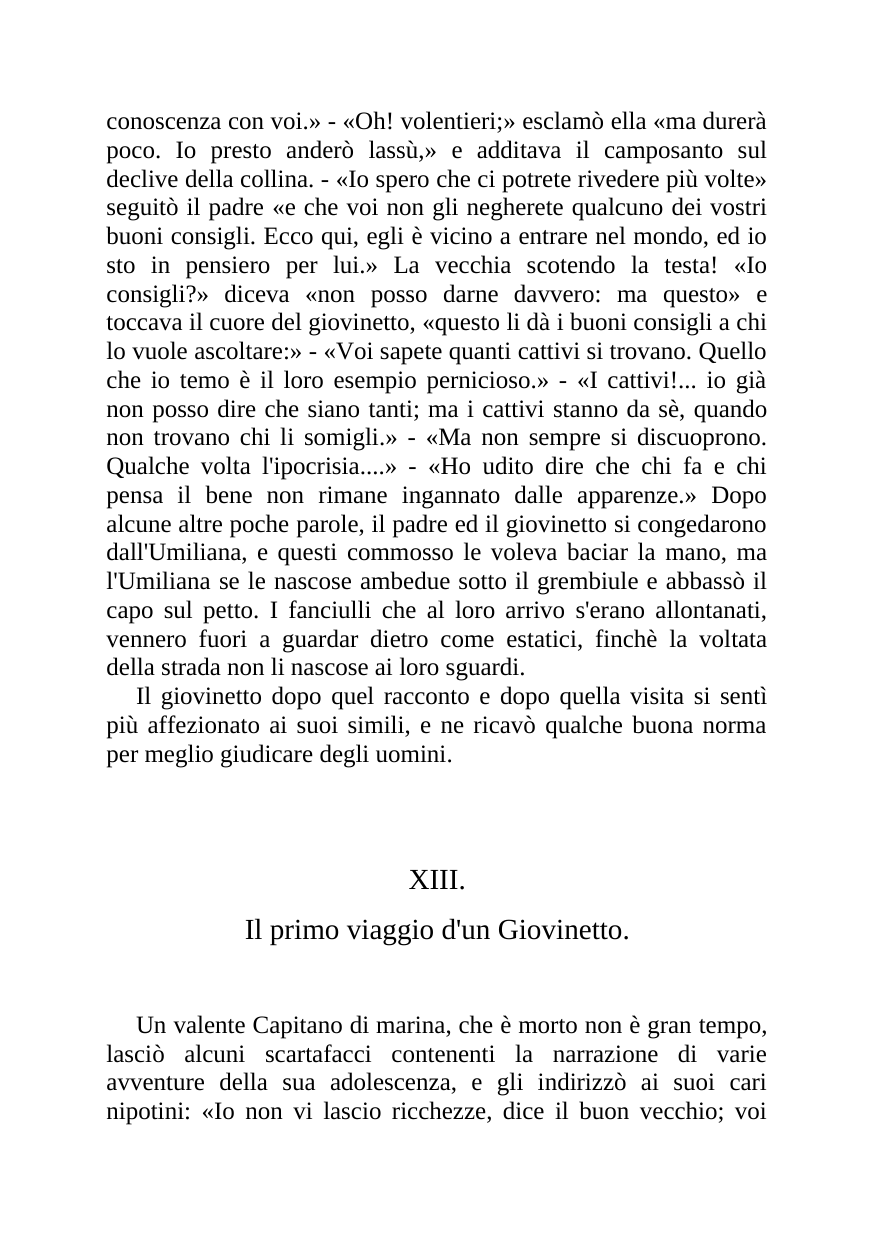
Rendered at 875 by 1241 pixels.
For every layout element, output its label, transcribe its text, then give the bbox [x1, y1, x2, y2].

subtitle XIII. Il primo viaggio d'un Giovinetto. [106, 862, 768, 946]
text Un valente Capitano di marina, che è morto non è gran tempo, lasciò alcuni scartafacci contenenti la narrazione di varie avventure della sua adolescenza, e gli indirizzò ai suoi cari nipotini: «Io non vi lascio ricchezze, dice il buon vecchio; voi [106, 1010, 768, 1125]
text Il giovinetto dopo quel racconto e dopo quella visita si sentì più affezionato ai suoi simili, e ne ricavò qualche buona norma per meglio giudicare degli uomini. [106, 681, 768, 767]
text conoscenza con voi.» - «Oh! volentieri;» esclamò ella «ma durerà poco. Io presto anderò lassù,» e additava il camposanto sul declive della collina. - «Io spero che ci potrete rivedere più volte» seguitò il padre «e che voi non gli negherete qualcuno dei vostri buoni consigli. Ecco qui, egli è vicino a entrare nel mondo, ed io sto in pensiero per lui.» La vecchia scotendo la testa! «Io consigli?» diceva «non posso darne davvero: ma questo» e toccava il cuore del giovinetto, «questo li dà i buoni consigli a chi lo vuole ascoltare:» - «Voi sapete quanti cattivi si trovano. Quello che io temo è il loro esempio pernicioso.» - «I cattivi!... io già non posso dire che siano tanti; ma i cattivi stanno da sè, quando non trovano chi li somigli.» - «Ma non sempre si discuoprono. Qualche volta l'ipocrisia....» - «Ho udito dire che chi fa e chi pensa il bene non rimane ingannato dalle apparenze.» Dopo alcune altre poche parole, il padre ed il giovinetto si congedarono dall'Umiliana, e questi commosso le voleva baciar la mano, ma l'Umiliana se le nascose ambedue sotto il grembiule e abbassò il capo sul petto. I fanciulli che al loro arrivo s'erano allontanati, vennero fuori a guardar dietro come estatici, finchè la voltata della strada non li nascose ai loro sguardi. [106, 106, 768, 681]
